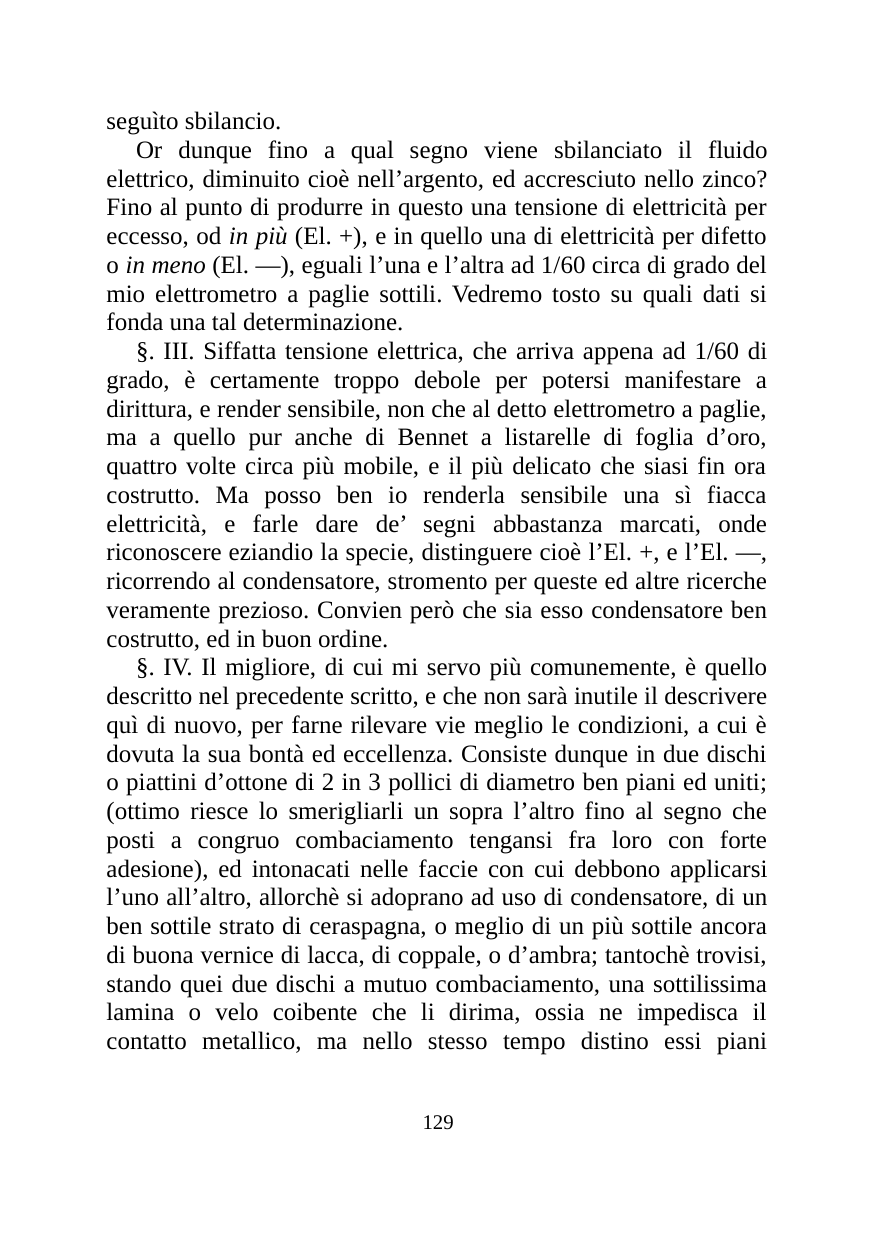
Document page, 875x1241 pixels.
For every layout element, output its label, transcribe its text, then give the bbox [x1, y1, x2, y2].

text seguìto sbilancio. [106, 106, 768, 135]
text §. III. Siffatta tensione elettrica, che arriva appena ad 1/60 di grado, è certamente troppo debole per potersi manifestare a dirittura, e render sensibile, non che al detto elettrometro a paglie, ma a quello pur anche di Bennet a listarelle di foglia d’oro, quattro volte circa più mobile, e il più delicato che siasi fin ora costrutto. Ma posso ben io renderla sensibile una sì fiacca elettricità, e farle dare de’ segni abbastanza marcati, onde riconoscere eziandio la specie, distinguere cioè l’El. +, e l’El. —, ricorrendo al condensatore, stromento per queste ed altre ricerche veramente prezioso. Convien però che sia esso condensatore ben costrutto, ed in buon ordine. [106, 336, 768, 652]
text §. IV. Il migliore, di cui mi servo più comunemente, è quello descritto nel precedente scritto, e che non sarà inutile il descrivere quì di nuovo, per farne rilevare vie meglio le condizioni, a cui è dovuta la sua bontà ed eccellenza. Consiste dunque in due dischi o piattini d’ottone di 2 in 3 pollici di diametro ben piani ed uniti; (ottimo riesce lo smerigliarli un sopra l’altro fino al segno che posti a congruo combaciamento tengansi fra loro con forte adesione), ed intonacati nelle faccie con cui debbono applicarsi l’uno all’altro, allorchè si adoprano ad uso di condensatore, di un ben sottile strato di ceraspagna, o meglio di un più sottile ancora di buona vernice di lacca, di coppale, o d’ambra; tantochè trovisi, stando quei due dischi a mutuo combaciamento, una sottilissima lamina o velo coibente che li dirima, ossia ne impedisca il contatto metallico, ma nello stesso tempo distino essi piani [106, 652, 768, 1055]
text Or dunque fino a qual segno viene sbilanciato il fluido elettrico, diminuito cioè nell’argento, ed accresciuto nello zinco? Fino al punto di produrre in questo una tensione di elettricità per eccesso, od in più (El. +), e in quello una di elettricità per difetto o in meno (El. —), eguali l’una e l’altra ad 1/60 circa di grado del mio elettrometro a paglie sottili. Vedremo tosto su quali dati si fonda una tal determinazione. [106, 135, 768, 336]
